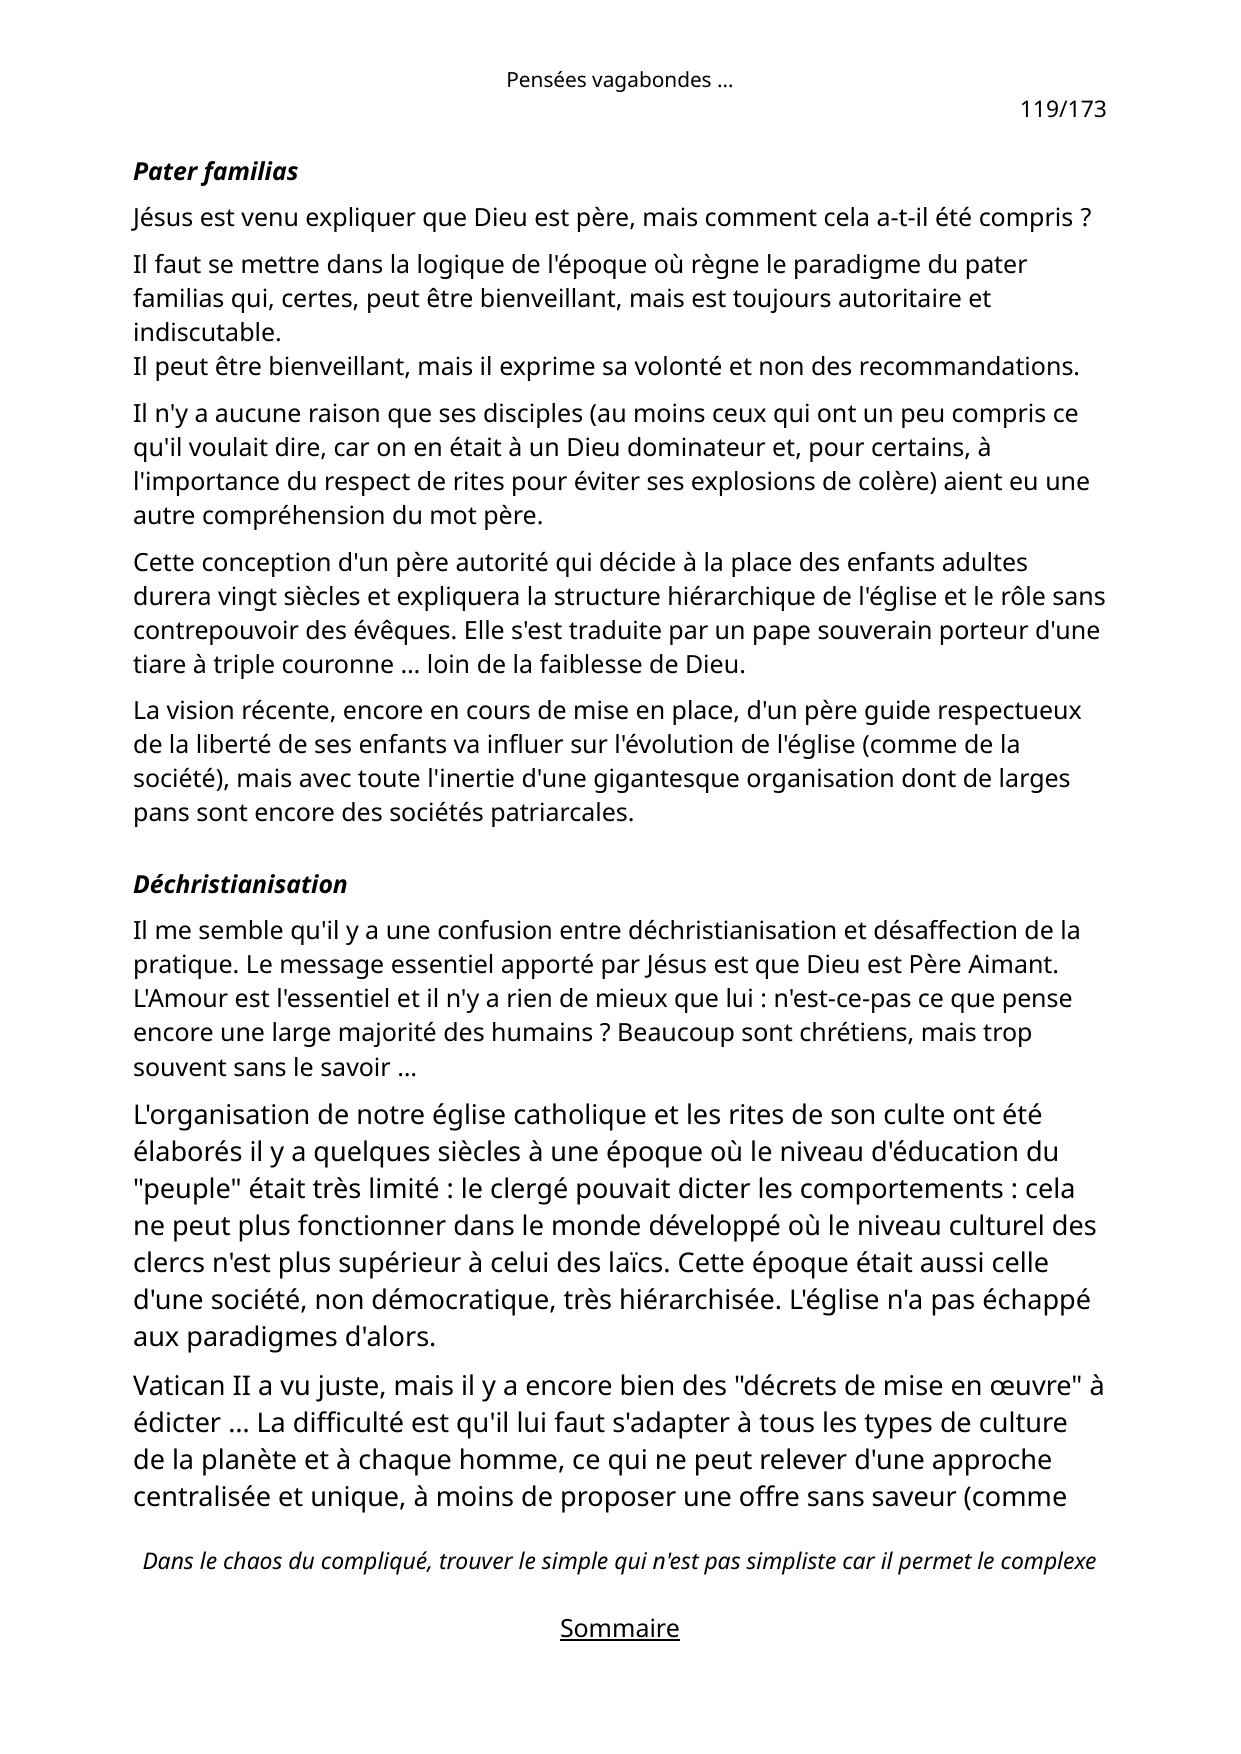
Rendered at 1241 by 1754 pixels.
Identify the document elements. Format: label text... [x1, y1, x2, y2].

text Cette conception d'un père autorité qui décide à la place des enfants adultes durera vingt siècles et expliquera la structure hiérarchique de l'église et le rôle sans contrepouvoir des évêques. Elle s'est traduite par un pape souverain porteur d'une tiare à triple couronne … loin de la faiblesse de Dieu. [133, 544, 1107, 680]
text La vision récente, encore en cours de mise en place, d'un père guide respectueux de la liberté de ses enfants va influer sur l'évolution de l'église (comme de la société), mais avec toute l'inertie d'une gigantesque organisation dont de larges pans sont encore des sociétés patriarcales. [133, 693, 1107, 829]
subtitle Pater familias [133, 154, 1107, 188]
text Jésus est venu expliquer que Dieu est père, mais comment cela a-t-il été compris ? [133, 200, 1107, 234]
text Il me semble qu'il y a une confusion entre déchristianisation et désaffection de la pratique. Le message essentiel apporté par Jésus est que Dieu est Père Aimant. L'Amour est l'essentiel et il n'y a rien de mieux que lui : n'est-ce-pas ce que pense encore une large majorité des humains ? Beaucoup sont chrétiens, mais trop souvent sans le savoir … [133, 913, 1107, 1083]
text Il n'y a aucune raison que ses disciples (au moins ceux qui ont un peu compris ce qu'il voulait dire, car on en était à un Dieu dominateur et, pour certains, à l'importance du respect de rites pour éviter ses explosions de colère) aient eu une autre compréhension du mot père. [133, 395, 1107, 532]
text Il faut se mettre dans la logique de l'époque où règne le paradigme du pater familias qui, certes, peut être bienveillant, mais est toujours autoritaire et indiscutable. Il peut être bienveillant, mais il exprime sa volonté et non des recommandations. [133, 247, 1107, 383]
text L'organisation de notre église catholique et les rites de son culte ont été élaborés il y a quelques siècles à une époque où le niveau d'éducation du "peuple" était très limité : le clergé pouvait dicter les comportements : cela ne peut plus fonctionner dans le monde développé où le niveau culturel des clercs n'est plus supérieur à celui des laïcs. Cette époque était aussi celle d'une société, non démocratique, très hiérarchisée. L'église n'a pas échappé aux paradigmes d'alors. [133, 1096, 1107, 1354]
text Vatican II a vu juste, mais il y a encore bien des "décrets de mise en œuvre" à édicter … La difficulté est qu'il lui faut s'adapter à tous les types de culture de la planète et à chaque homme, ce qui ne peut relever d'une approche centralisée et unique, à moins de proposer une offre sans saveur (comme [133, 1366, 1107, 1514]
subtitle Déchristianisation [133, 867, 1107, 900]
